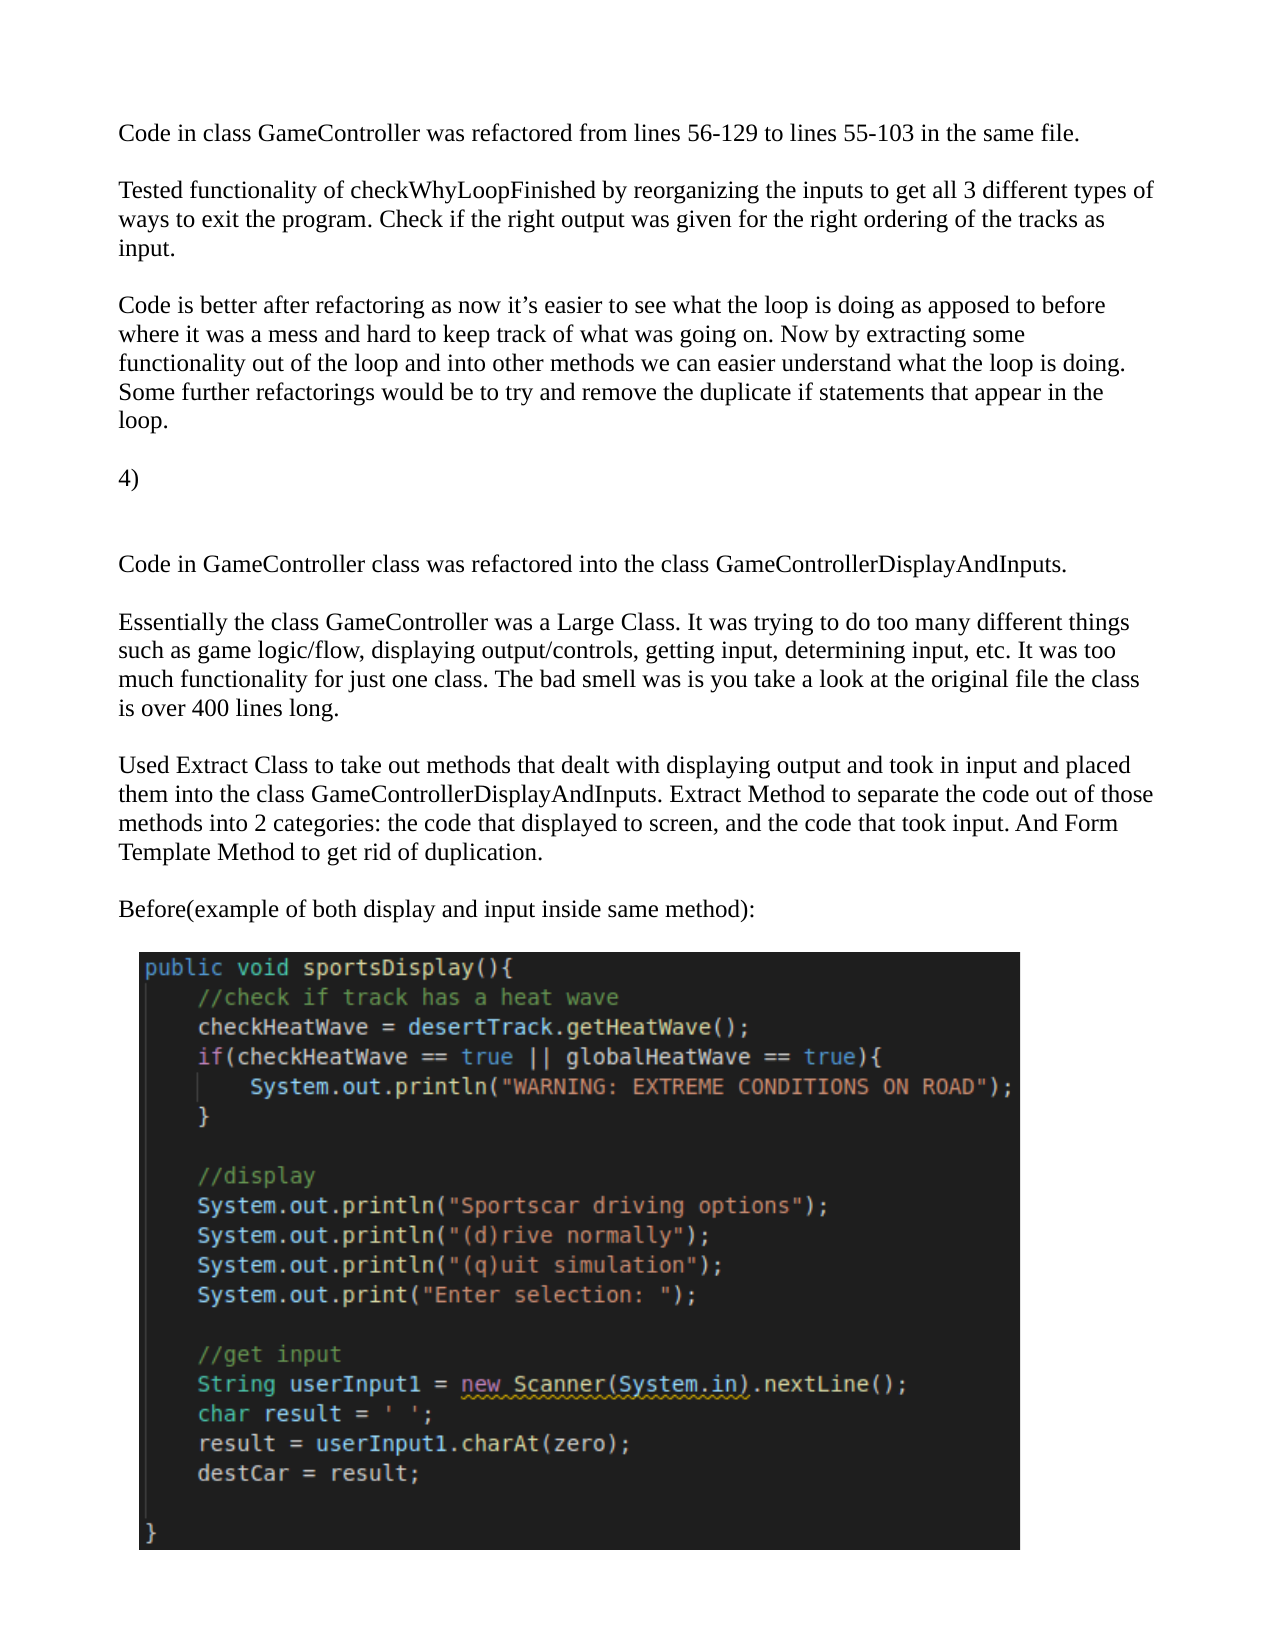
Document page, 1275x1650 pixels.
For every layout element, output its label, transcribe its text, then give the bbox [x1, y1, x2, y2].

text Essentially the class GameController was a Large Class. It was trying to do too many different things such as game logic/flow, displaying output/controls, getting input, determining input, etc. It was too much functionality for just one class. The bad smell was is you take a look at the original file the class is over 400 lines long. [118, 607, 1157, 722]
text Tested functionality of checkWhyLoopFinished by reorganizing the inputs to get all 3 different types of ways to exit the program. Check if the right output was given for the right ordering of the tracks as input. [118, 176, 1157, 262]
text Used Extract Class to take out methods that dealt with displaying output and took in input and placed them into the class GameControllerDisplayAndInputs. Extract Method to separate the code out of those methods into 2 categories: the code that displayed to screen, and the code that took input. And Form Template Method to get rid of duplication. [118, 751, 1157, 866]
text Code in class GameController was refactored from lines 56-129 to lines 55-103 in the same file. [118, 118, 1157, 147]
text Code is better after refactoring as now it’s easier to see what the loop is doing as apposed to before where it was a mess and hard to keep track of what was going on. Now by extracting some functionality out of the loop and into other methods we can easier understand what the loop is doing. Some further refactorings would be to try and remove the duplicate if statements that appear in the loop. [118, 291, 1157, 434]
text Code in GameController class was refactored into the class GameControllerDisplayAndInputs. [118, 549, 1157, 578]
text Before(example of both display and input inside same method): [118, 894, 1157, 923]
picture [139, 952, 1021, 1550]
text 4) [118, 463, 1157, 492]
